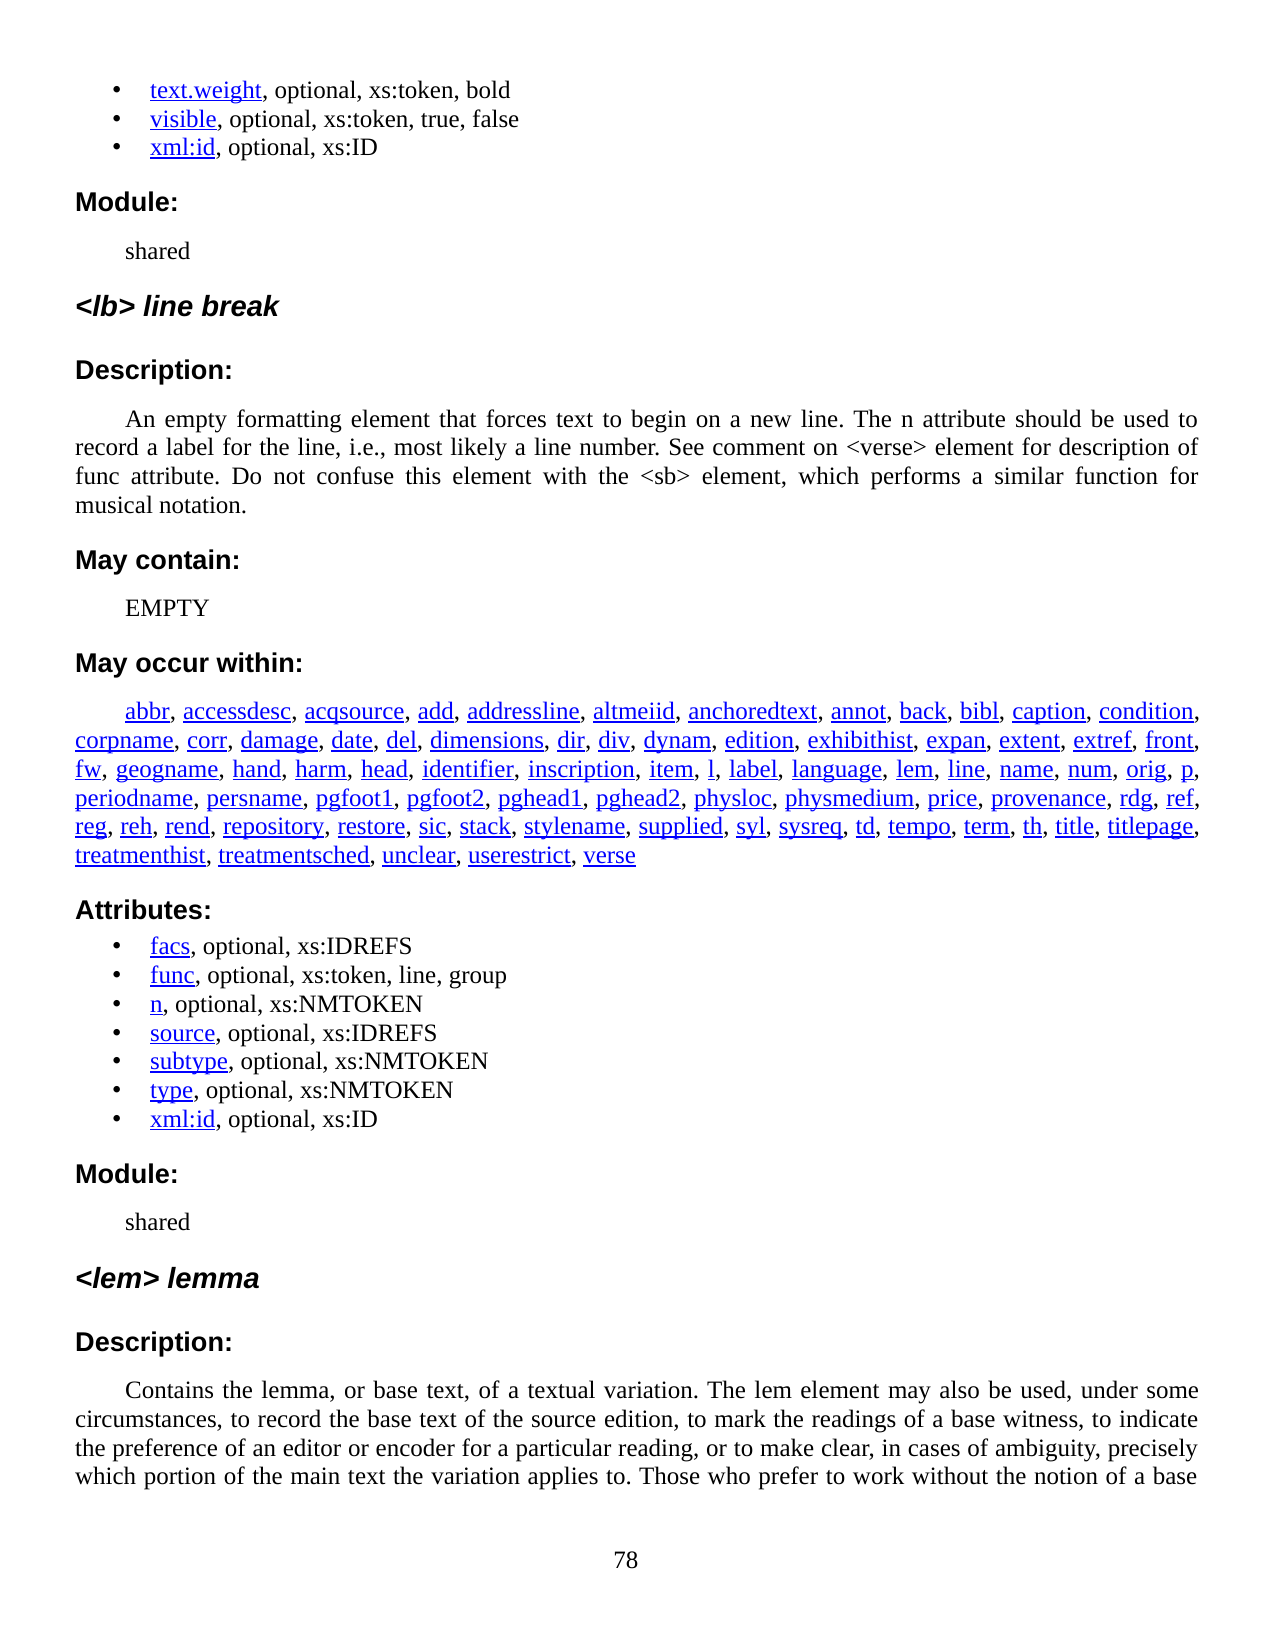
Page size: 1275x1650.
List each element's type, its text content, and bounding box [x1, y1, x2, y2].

list source, optional, xs:IDREFS [112, 1018, 1200, 1046]
list subtype, optional, xs:NMTOKEN [112, 1046, 1200, 1075]
list xml:id, optional, xs:ID [112, 132, 1200, 161]
subtitle May contain: [75, 544, 1200, 575]
list n, optional, xs:NMTOKEN [112, 989, 1200, 1018]
list facs, optional, xs:IDREFS [112, 931, 1200, 960]
subtitle <lb> line break [75, 289, 1200, 323]
subtitle Description: [75, 1326, 1200, 1357]
subtitle Description: [75, 354, 1200, 386]
list text.weight, optional, xs:token, bold [112, 75, 1200, 104]
text EMPTY [75, 593, 1200, 622]
text abbr, accessdesc, acqsource, add, addressline, altmeiid, anchoredtext, annot, back, bibl, caption, condition, corpname, corr, damage, date, del, dimensions, dir, div, dynam, edition, exhibithist, expan, extent, extref, front, fw, geogname, hand, harm, head, identifier, inscription, item, l, label, language, lem, line, name, num, orig, p, periodname, persname, pgfoot1, pgfoot2, pghead1, pghead2, physloc, physmedium, price, provenance, rdg, ref, reg, reh, rend, repository, restore, sic, stack, stylename, supplied, syl, sysreq, td, tempo, term, th, title, titlepage, treatmenthist, treatmentsched, unclear, userestrict, verse [75, 696, 1200, 869]
text shared [75, 1207, 1200, 1236]
text shared [75, 236, 1200, 264]
text Contains the lemma, or base text, of a textual variation. The lem element may also be used, under some circumstances, to record the base text of the source edition, to mark the readings of a base witness, to indicate the preference of an editor or encoder for a particular reading, or to make clear, in cases of ambiguity, precisely which portion of the main text the variation applies to. Those who prefer to work without the notion of a base [75, 1375, 1200, 1490]
subtitle Attributes: [75, 894, 1200, 925]
subtitle Module: [75, 186, 1200, 217]
subtitle Module: [75, 1158, 1200, 1189]
text An empty formatting element that forces text to begin on a new line. The n attribute should be used to record a label for the line, i.e., most likely a line number. See comment on <verse> element for description of func attribute. Do not confuse this element with the <sb> element, which performs a similar function for musical notation. [75, 404, 1200, 519]
subtitle <lem> lemma [75, 1261, 1200, 1294]
list type, optional, xs:NMTOKEN [112, 1075, 1200, 1104]
list xml:id, optional, xs:ID [112, 1104, 1200, 1133]
list func, optional, xs:token, line, group [112, 960, 1200, 989]
list visible, optional, xs:token, true, false [112, 104, 1200, 132]
subtitle May occur within: [75, 647, 1200, 678]
